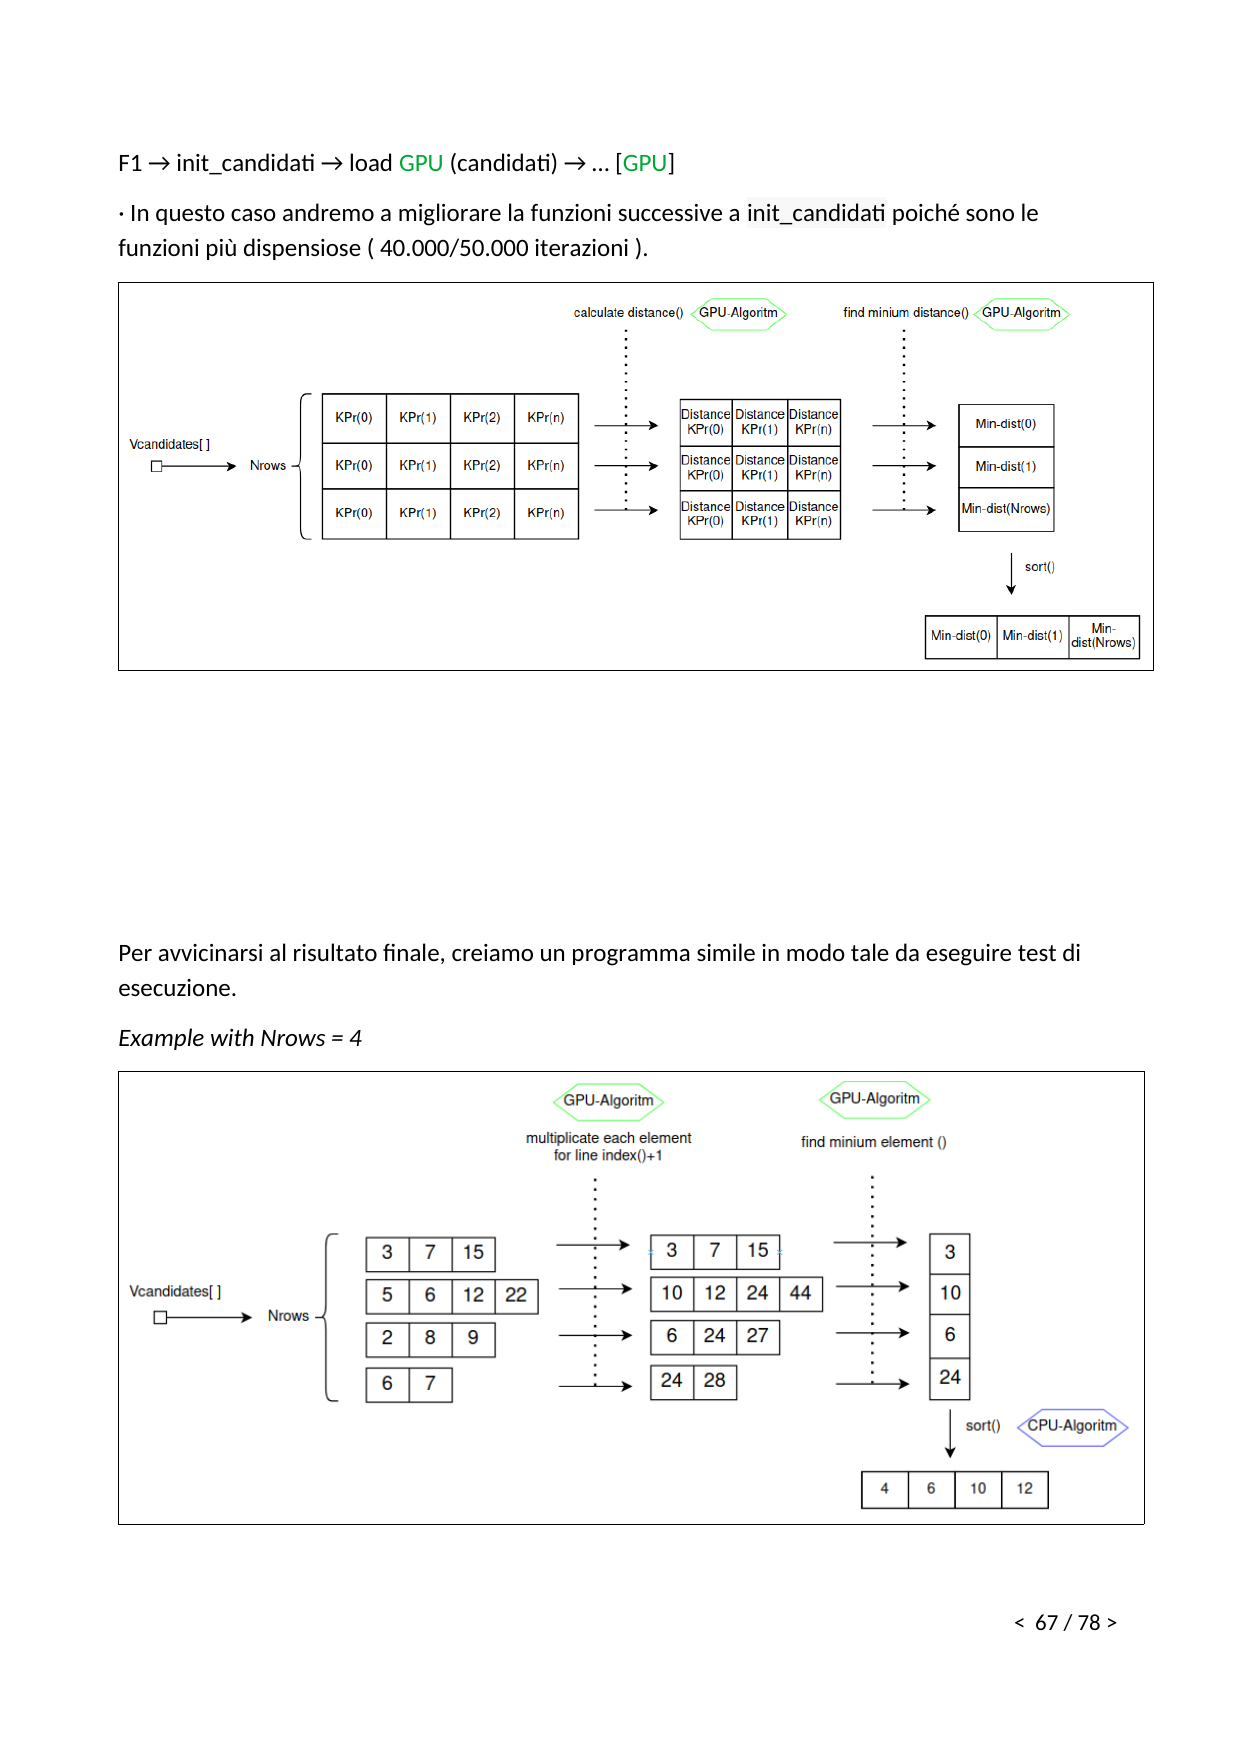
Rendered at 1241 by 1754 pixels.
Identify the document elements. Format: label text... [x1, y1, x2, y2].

picture [121, 285, 1151, 667]
picture [121, 1074, 1141, 1522]
text Per avvicinarsi al risultato finale, creiamo un programma simile in modo tale da eseguire test di esecuzione. [118, 937, 1122, 1003]
text Example with Nrows = 4 [118, 1022, 1122, 1052]
text · In questo caso andremo a migliorare la funzioni successive a init_candidati poiché sono le funzioni più dispensiose ( 40.000/50.000 iterazioni ). [118, 197, 1122, 263]
text F1 → init_candidati → load GPU (candidati) → … [GPU] [118, 148, 1122, 178]
